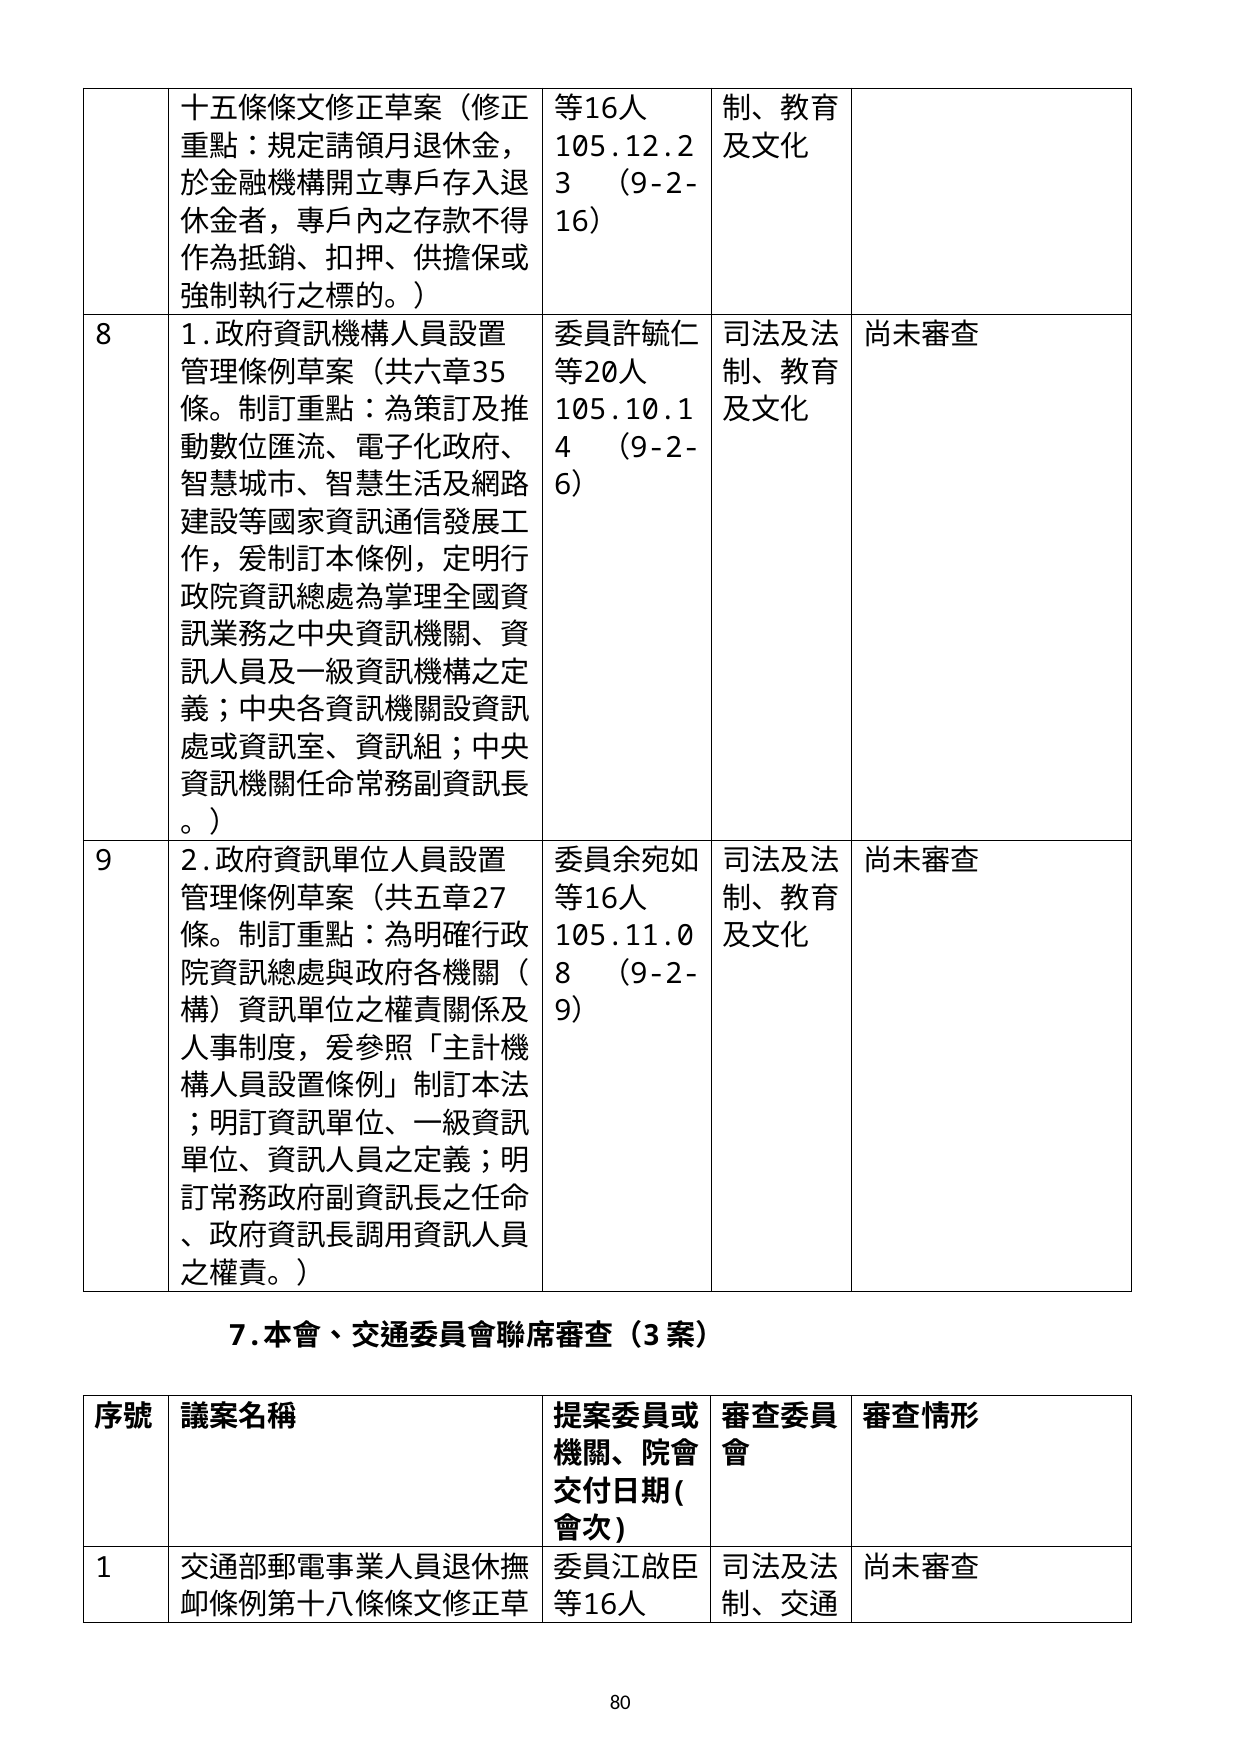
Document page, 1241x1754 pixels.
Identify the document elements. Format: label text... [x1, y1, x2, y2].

table_cell 司法及法制、教育及文化 [712, 841, 851, 1291]
text 7.本會、交通委員會聯席審查（3案） [75, 1312, 1165, 1354]
table_header 提案委員或機關、院會交付日期(會次) [543, 1396, 710, 1546]
table_cell 司法及法制、教育及文化 [712, 315, 851, 840]
table_cell 尚未審查 [852, 1547, 1131, 1622]
table_cell [852, 89, 1131, 314]
table_header 審查委員會 [711, 1396, 851, 1546]
table_header 議案名稱 [169, 1396, 542, 1546]
table_cell 委員江啟臣等16人 [543, 1547, 710, 1622]
table_header 審查情形 [852, 1396, 1131, 1546]
table_cell 1.政府資訊機構人員設置管理條例草案（共六章35條。制訂重點：為策訂及推動數位匯流、電子化政府、智慧城市、智慧生活及網路建設等國家資訊通信發展工作，爰制訂本條例，定明行政院資訊總處為掌理全國資訊業務之中央資訊機關、資訊人員及一級資訊機構之定義；中央各資訊機關設資訊處或資訊室、資訊組；中央資訊機關任命常務副資訊長。） [169, 315, 542, 840]
table_header 序號 [84, 1396, 168, 1546]
table_cell 尚未審查 [852, 841, 1131, 1291]
table_cell 委員許毓仁等20人 105.10.14 （9-2-6） [543, 315, 711, 840]
table_cell 交通部郵電事業人員退休撫卹條例第十八條條文修正草 [169, 1547, 542, 1622]
table_cell 9 [84, 841, 168, 1291]
table_cell 尚未審查 [852, 315, 1131, 840]
table_cell [84, 89, 168, 314]
table_cell 2.政府資訊單位人員設置管理條例草案（共五章27條。制訂重點：為明確行政院資訊總處與政府各機關（構）資訊單位之權責關係及人事制度，爰參照「主計機構人員設置條例」制訂本法；明訂資訊單位、一級資訊單位、資訊人員之定義；明訂常務政府副資訊長之任命、政府資訊長調用資訊人員之權責。） [169, 841, 542, 1291]
table_cell 等16人 105.12.23 （9-2-16） [543, 89, 711, 314]
table_cell 8 [84, 315, 168, 840]
table_cell 委員余宛如等16人 105.11.08 （9-2-9） [543, 841, 711, 1291]
table_cell 十五條條文修正草案（修正重點：規定請領月退休金，於金融機構開立專戶存入退休金者，專戶內之存款不得作為抵銷、扣押、供擔保或強制執行之標的。） [169, 89, 542, 314]
table_cell 司法及法制、交通 [711, 1547, 851, 1622]
table_cell 制、教育及文化 [712, 89, 851, 314]
table_cell 1 [84, 1547, 168, 1622]
